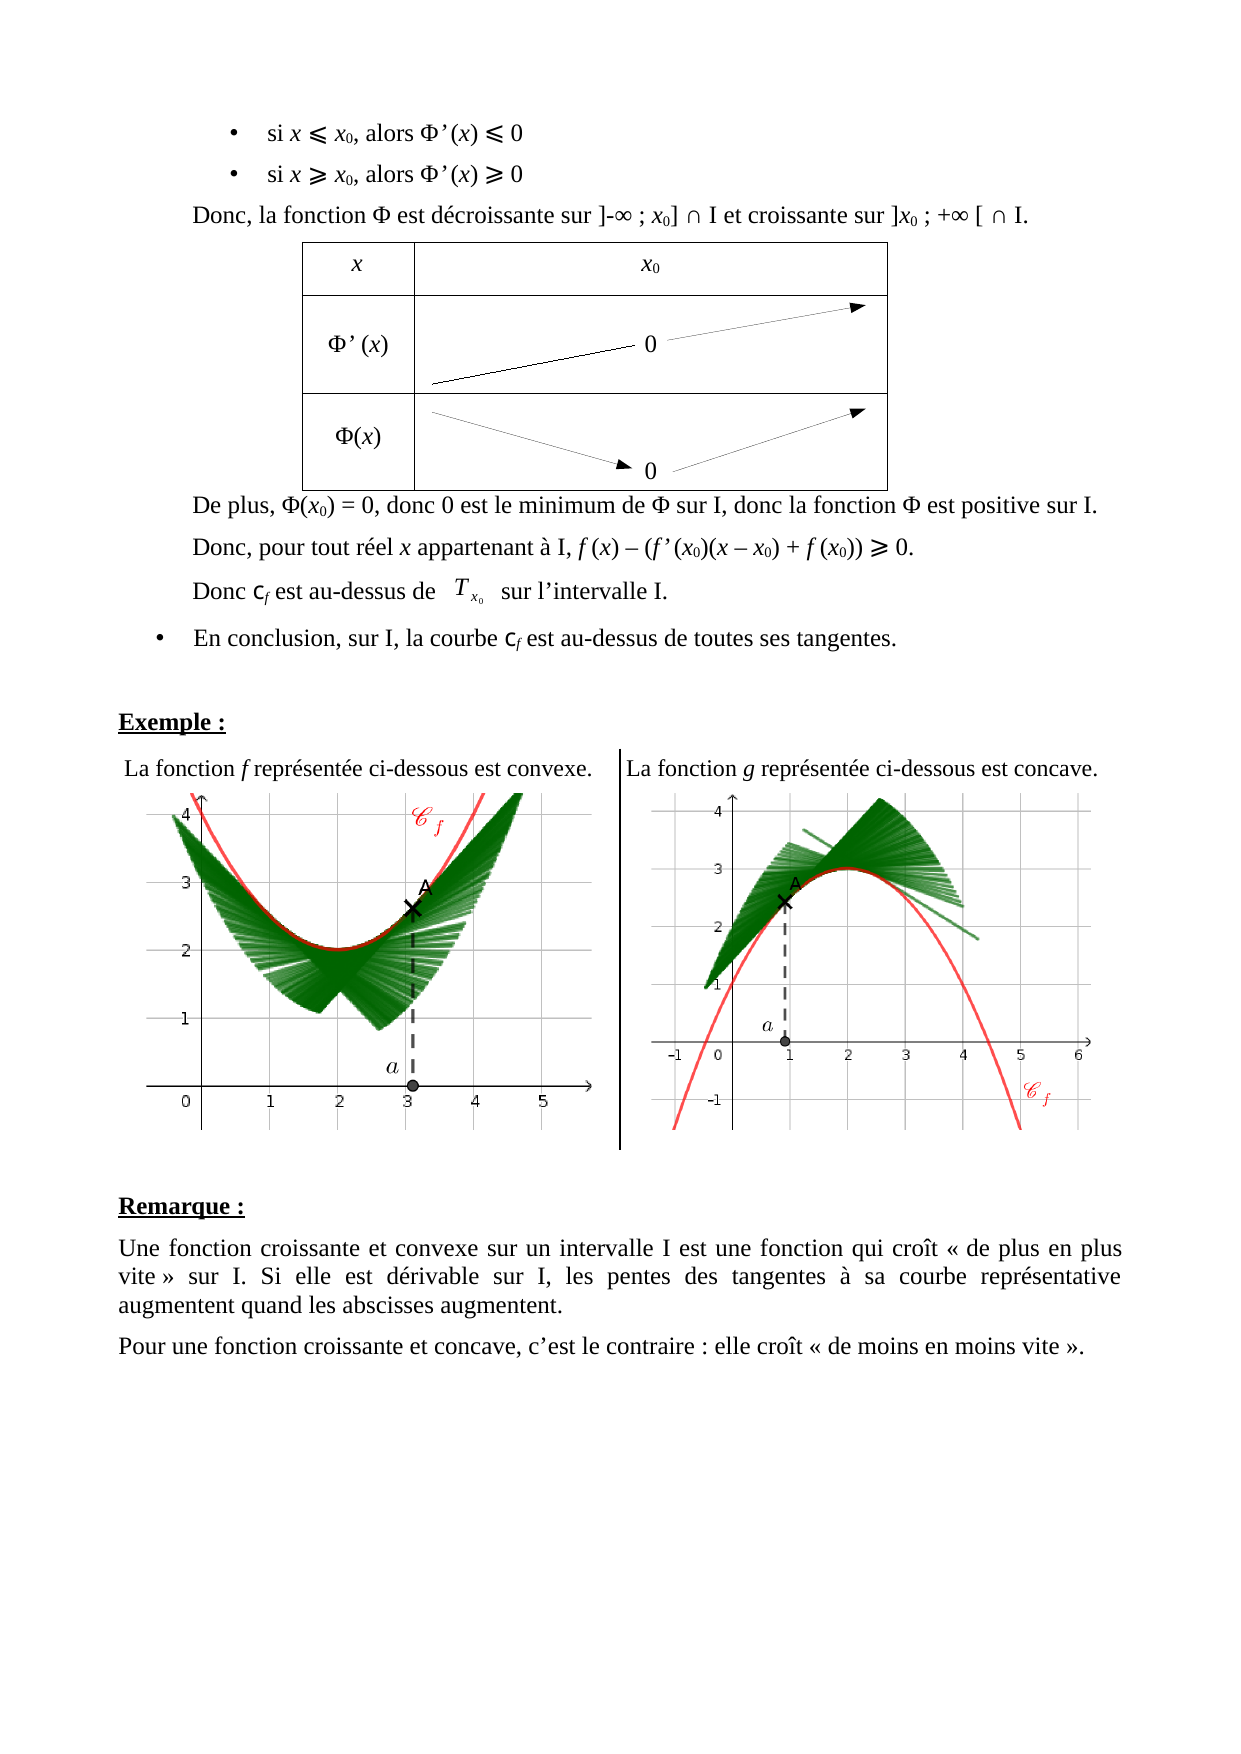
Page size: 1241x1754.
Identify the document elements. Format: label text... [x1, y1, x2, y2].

table_cell Φ’ (x) [303, 296, 414, 392]
table_cell [118, 788, 619, 1150]
text Une fonction croissante et convexe sur un intervalle I est une fonction qui croît « de plus en plus vite » sur I. Si elle est dérivable sur I, les pentes des tangentes à sa courbe représentative augmentent quand les abscisses augmentent. [118, 1233, 1122, 1319]
text Remarque : [118, 1191, 1122, 1220]
table_cell 0 [415, 394, 887, 490]
list si x ⩾ x0, alors Φ’ (x) ⩾ 0 [229, 159, 1122, 188]
table_header x [303, 243, 414, 295]
table_header La fonction g représentée ci-dessous est concave. [621, 749, 1122, 788]
table_header x0 [415, 243, 887, 295]
picture [146, 793, 592, 1130]
text Donc cf est au-dessus desur l’intervalle I. [192, 573, 1122, 607]
text Exemple : [118, 707, 1122, 736]
text Pour une fonction croissante et concave, c’est le contraire : elle croît « de moins en moins vite ». [118, 1331, 1122, 1360]
table_cell 0 [415, 296, 887, 392]
list si x ⩽ x0, alors Φ’ (x) ⩽ 0 [229, 118, 1122, 147]
table_header La fonction f représentée ci-dessous est convexe. [118, 749, 619, 788]
table_cell Φ(x) [303, 394, 414, 490]
list En conclusion, sur I, la courbe cf est au-dessus de toutes ses tangentes. [156, 619, 1122, 653]
table_cell [621, 788, 1122, 1150]
text De plus, Φ(x0) = 0, donc 0 est le minimum de Φ sur I, donc la fonction Φ est positive sur I. [192, 490, 1122, 519]
text Donc, pour tout réel x appartenant à I, f (x) – (f’ (x0)(x – x0) + f (x0)) ⩾ 0. [192, 532, 1122, 560]
text Donc, la fonction Φ est décroissante sur ]-∞ ; x0] ∩ I et croissante sur ]x0 ; +∞ [ ∩ I. [192, 201, 1122, 229]
picture [651, 793, 1091, 1130]
